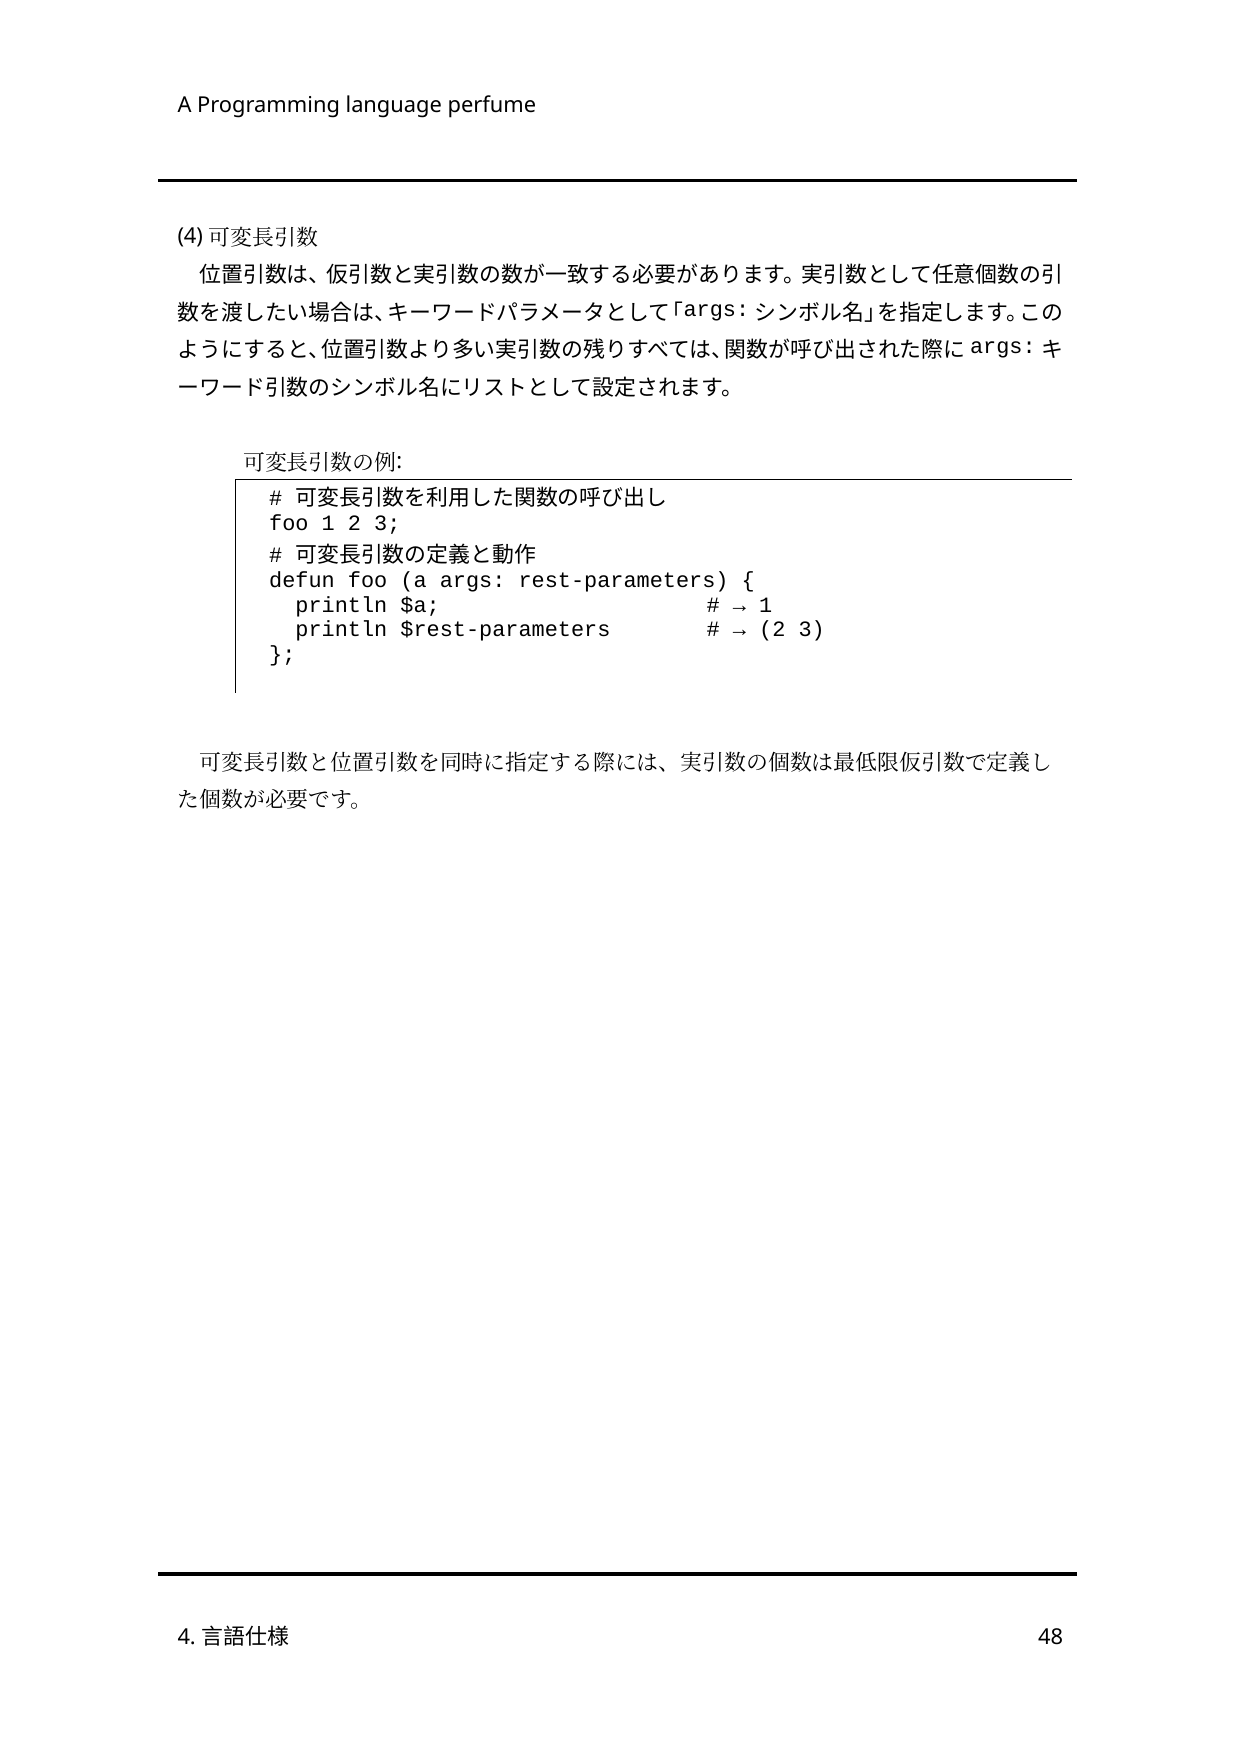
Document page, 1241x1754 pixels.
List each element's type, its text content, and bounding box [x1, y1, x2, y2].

text 可変長引数の例: [243, 442, 1063, 479]
table_header # 可変長引数を利用した関数の呼び出し foo 1 2 3; # 可変長引数の定義と動作 defun foo (a args: rest-parameters) { println $a; # → 1 println $rest-parameters # → (2 3) }; [236, 480, 1072, 693]
text 位置引数は、仮引数と実引数の数が一致する必要があります。実引数として任意個数の引数を渡したい場合は、キーワードパラメータとして「args: シンボル名」を指定します。このようにすると、位置引数より多い実引数の残りすべては、関数が呼び出された際にargs: キーワード引数のシンボル名にリストとして設定されます。 [177, 254, 1063, 404]
text (4) 可変長引数 [177, 217, 1063, 254]
text 可変長引数と位置引数を同時に指定する際には、実引数の個数は最低限仮引数で定義した個数が必要です。 [177, 742, 1063, 817]
